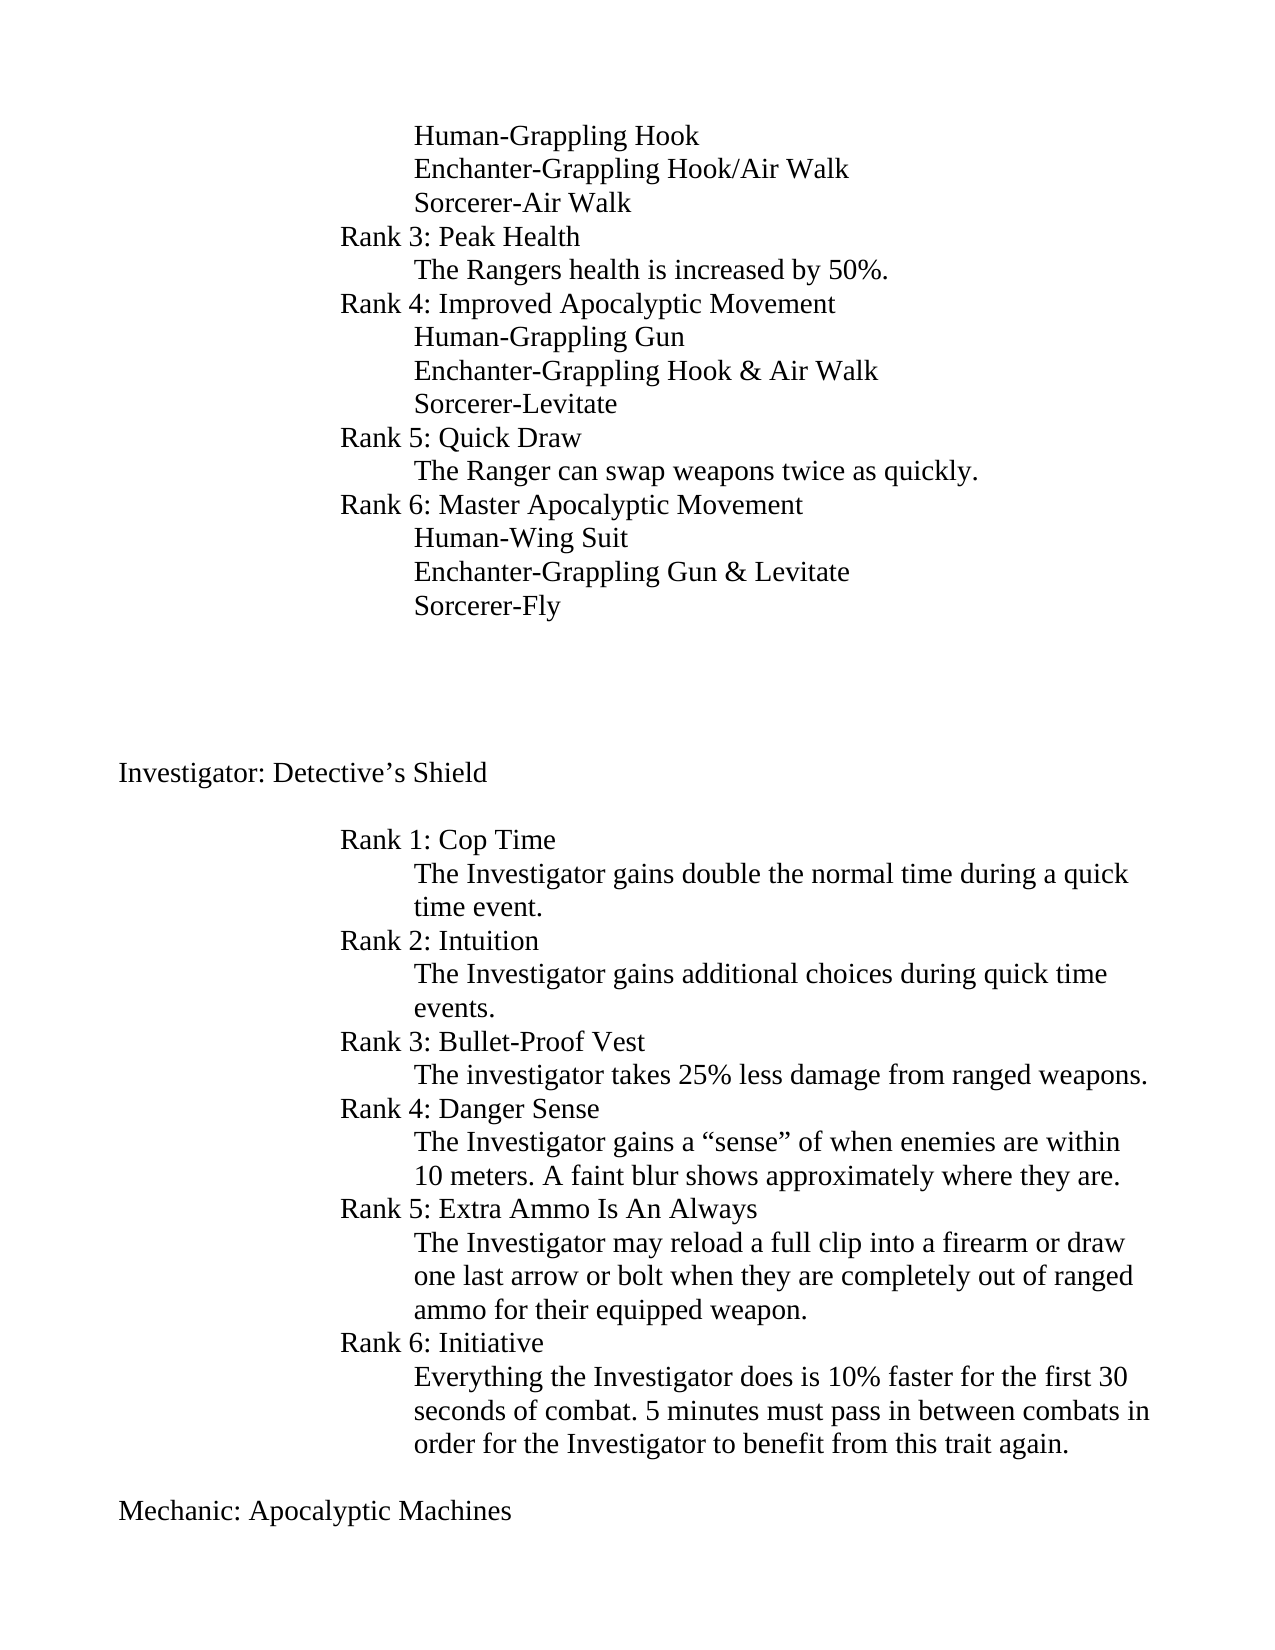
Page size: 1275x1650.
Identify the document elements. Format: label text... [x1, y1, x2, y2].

text Rank 4: Improved Apocalyptic Movement [118, 286, 1157, 319]
text Rank 3: Peak Health [118, 219, 1157, 252]
text Mechanic: Apocalyptic Machines [118, 1493, 1157, 1527]
text Human-Wing Suit [118, 521, 1157, 554]
text Rank 4: Danger Sense [118, 1091, 1157, 1124]
text Sorcerer-Fly [118, 588, 1157, 621]
text The Ranger can swap weapons twice as quickly. [118, 453, 1157, 487]
text The Investigator gains double the normal time during a quick time event. [118, 856, 1157, 923]
text Rank 5: Quick Draw [118, 420, 1157, 453]
text Rank 2: Intuition [118, 923, 1157, 957]
text The Investigator gains a “sense” of when enemies are within 10 meters. A faint blur shows approximately where they are. [118, 1124, 1157, 1191]
text Enchanter-Grappling Hook & Air Walk [118, 353, 1157, 386]
text Rank 6: Master Apocalyptic Movement [118, 487, 1157, 521]
text Enchanter-Grappling Hook/Air Walk [118, 152, 1157, 185]
text Everything the Investigator does is 10% faster for the first 30 seconds of combat. 5 minutes must pass in between combats in order for the Investigator to benefit from this trait again. [118, 1359, 1157, 1460]
text The Investigator may reload a full clip into a firearm or draw one last arrow or bolt when they are completely out of ranged ammo for their equipped weapon. [118, 1225, 1157, 1326]
text The investigator takes 25% less damage from ranged weapons. [118, 1057, 1157, 1091]
text The Rangers health is increased by 50%. [118, 252, 1157, 286]
text Rank 5: Extra Ammo Is An Always [118, 1191, 1157, 1225]
text Human-Grappling Hook [118, 118, 1157, 152]
text Rank 6: Initiative [118, 1326, 1157, 1359]
text Rank 1: Cop Time [118, 822, 1157, 856]
text Investigator: Detective’s Shield [118, 755, 1157, 789]
text Enchanter-Grappling Gun & Levitate [118, 554, 1157, 588]
text Sorcerer-Levitate [118, 386, 1157, 420]
text Sorcerer-Air Walk [118, 185, 1157, 219]
text Human-Grappling Gun [118, 319, 1157, 353]
text The Investigator gains additional choices during quick time events. [118, 957, 1157, 1024]
text Rank 3: Bullet-Proof Vest [118, 1024, 1157, 1057]
